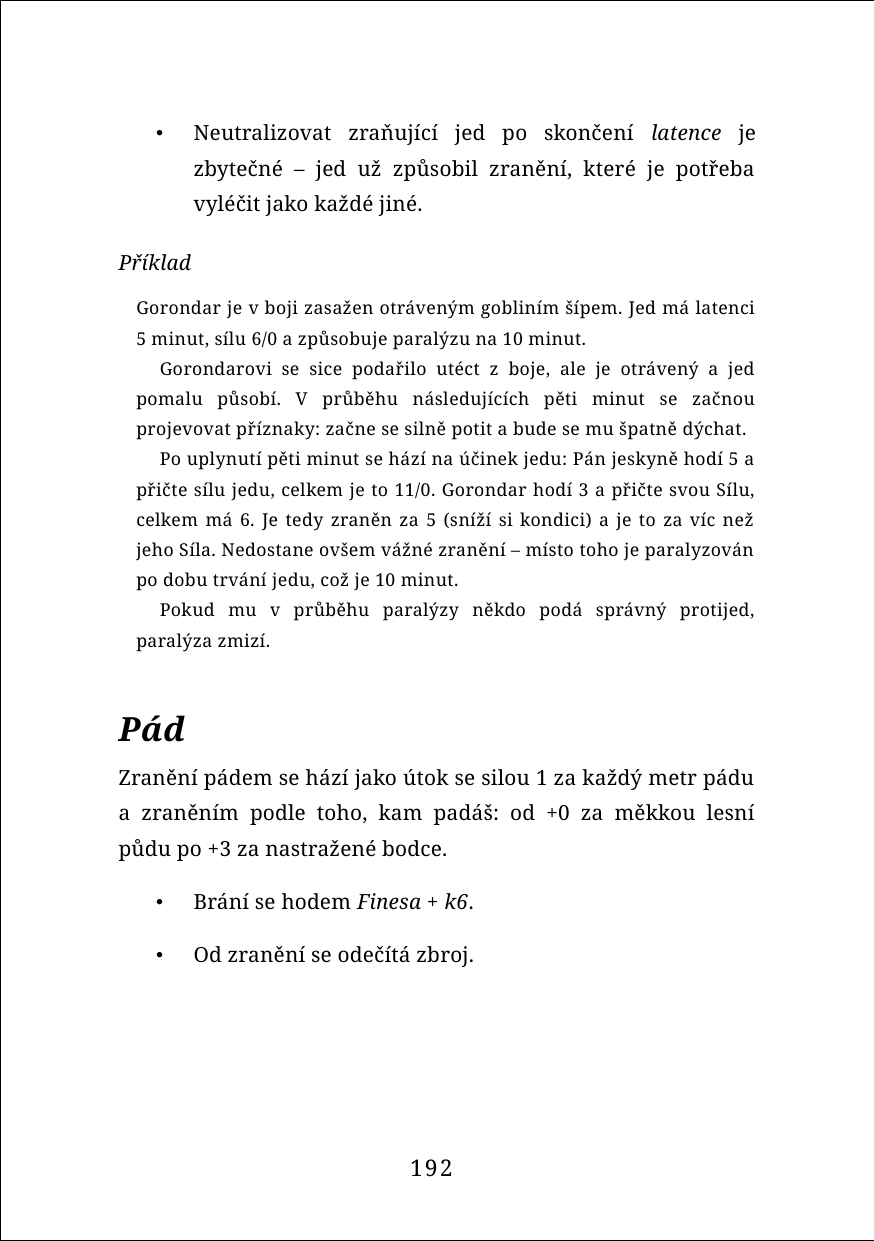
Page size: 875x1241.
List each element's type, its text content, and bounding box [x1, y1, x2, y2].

list Neutralizovat zraňující jed po skončení latence je zbytečné – jed už způsobil zranění, které je potřeba vyléčit jako každé jiné. [156, 118, 756, 218]
text Příklad [118, 248, 756, 277]
list Brání se hodem Finesa + k6. [156, 887, 756, 915]
list Od zranění se odečítá zbroj. [156, 940, 756, 969]
text Gorondar je v boji zasažen otráveným gobliním šípem. Jed má latenci 5 minut, sílu 6/0 a způsobuje paralýzu na 10 minut. Gorondarovi se sice podařilo utéct z boje, ale je otrávený a jed pomalu působí. V průběhu následujících pěti minut se začnou projevovat příznaky: začne se silně potit a bude se mu špatně dýchat. Po uplynutí pěti minut se hází na účinek jedu: Pán jeskyně hodí 5 a přičte sílu jedu, celkem je to 11/0. Gorondar hodí 3 a přičte svou Sílu, celkem má 6. Je tedy zraněn za 5 (sníží si kondici) a je to za víc než jeho Síla. Nedostane ovšem vážné zranění – místo toho je paralyzován po dobu trvání jedu, což je 10 minut. Pokud mu v průběhu paralýzy někdo podá správný protijed, paralýza zmizí. [136, 296, 756, 652]
subtitle Pád [118, 706, 756, 751]
text Zranění pádem se hází jako útok se silou 1 za každý metr pádu a zraněním podle toho, kam padáš: od +0 za měkkou lesní půdu po +3 za nastražené bodce. [118, 763, 756, 862]
